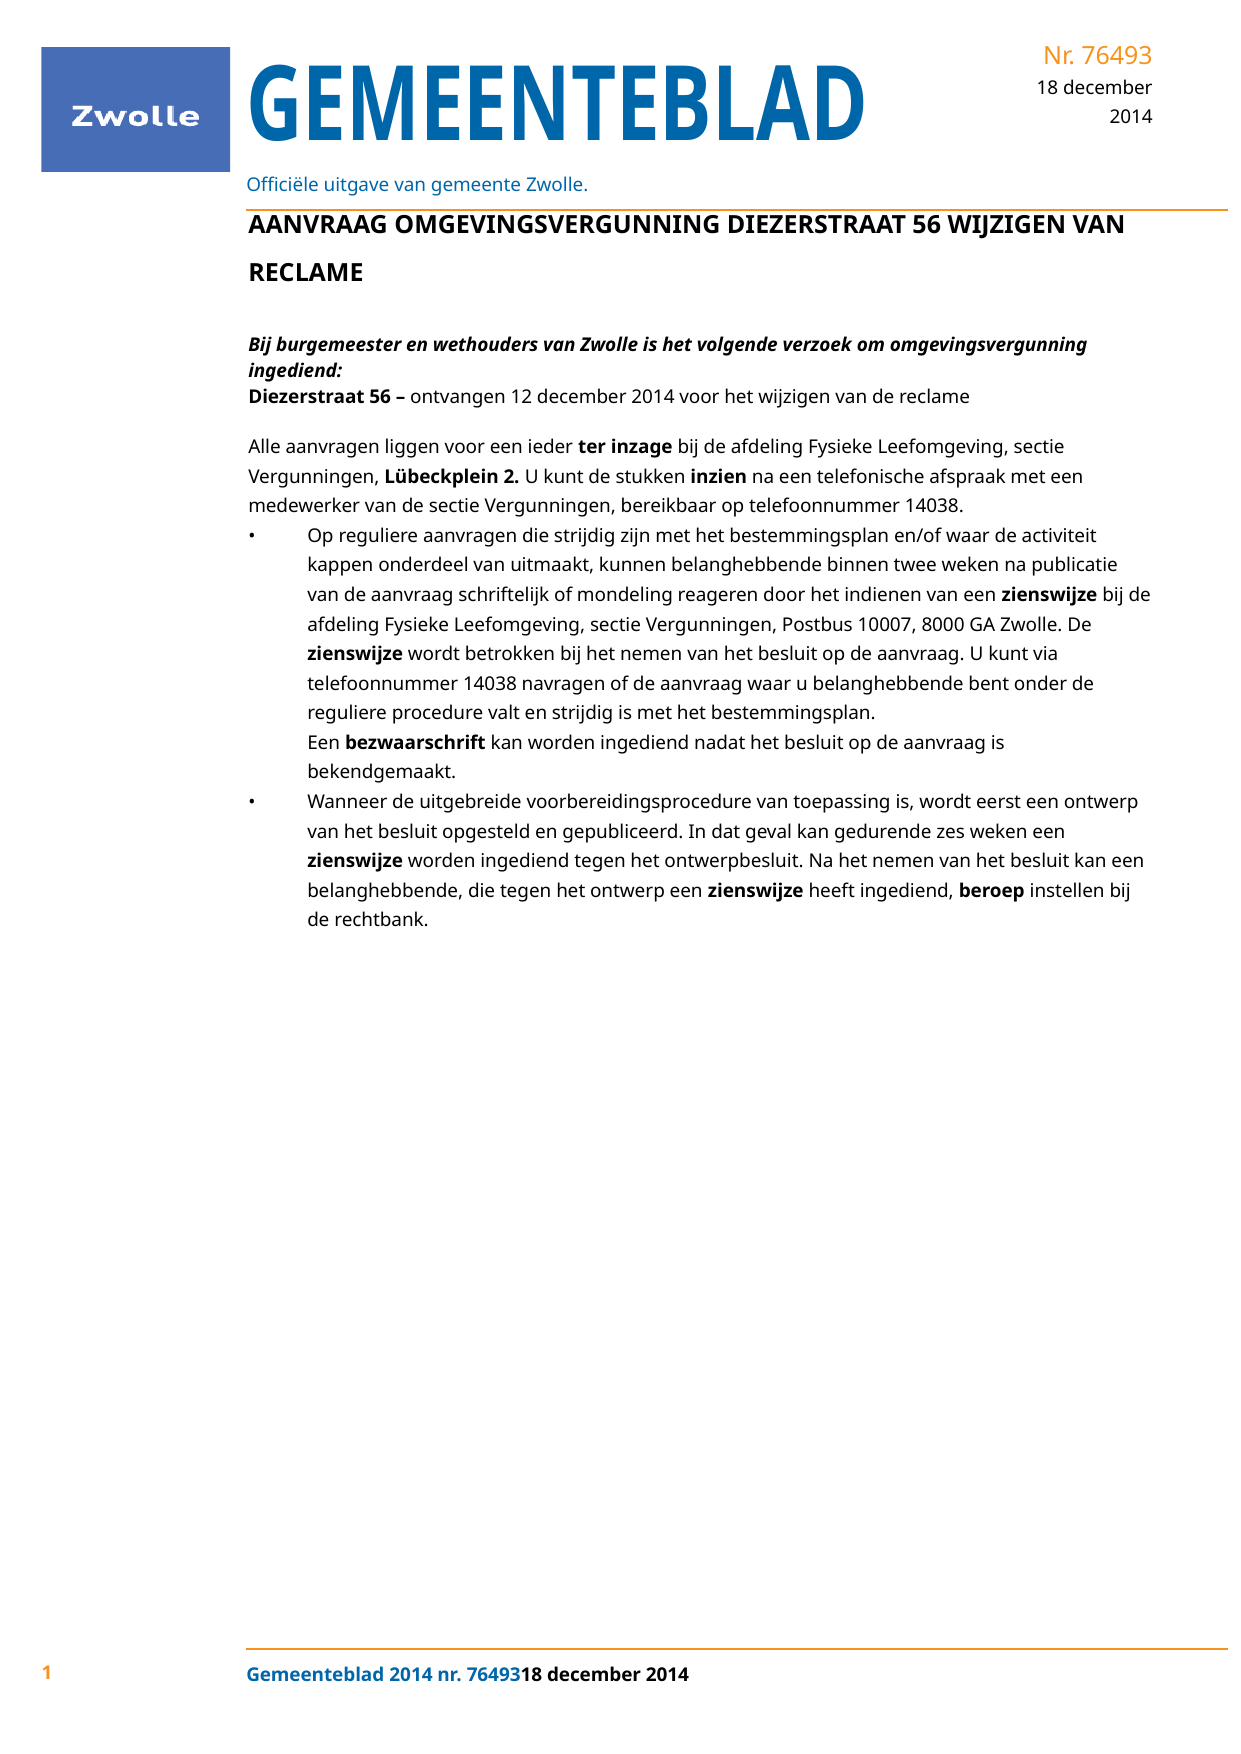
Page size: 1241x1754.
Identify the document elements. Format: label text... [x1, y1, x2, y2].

text Alle aanvragen liggen voor een ieder ter inzage bij de afdeling Fysieke Leefomgeving, sectie Vergunningen, Lübeckplein 2. U kunt de stukken inzien na een telefonische afspraak met een medewerker van de sectie Vergunningen, bereikbaar op telefoonnummer 14038. [248, 433, 1152, 518]
list Wanneer de uitgebreide voorbereidingsprocedure van toepassing is, wordt eerst een ontwerp van het besluit opgesteld en gepubliceerd. In dat geval kan gedurende zes weken een zienswijze worden ingediend tegen het ontwerpbesluit. Na het nemen van het besluit kan een belanghebbende, die tegen het ontwerp een zienswijze heeft ingediend, beroep instellen bij de rechtbank. [248, 788, 1152, 932]
text Diezerstraat 56 – ontvangen 12 december 2014 voor het wijzigen van de reclame [248, 383, 1152, 409]
list Op reguliere aanvragen die strijdig zijn met het bestemmingsplan en/of waar de activiteit kappen onderdeel van uitmaakt, kunnen belanghebbende binnen twee weken na publicatie van de aanvraag schriftelijk of mondeling reageren door het indienen van een zienswijze bij de afdeling Fysieke Leefomgeving, sectie Vergunningen, Postbus 10007, 8000 GA Zwolle. De zienswijze wordt betrokken bij het nemen van het besluit op de aanvraag. U kunt via telefoonnummer 14038 navragen of de aanvraag waar u belanghebbende bent onder de reguliere procedure valt en strijdig is met het bestemmingsplan. [248, 522, 1152, 725]
text AANVRAAG OMGEVINGSVERGUNNING DIEZERSTRAAT 56 WIJZIGEN VAN RECLAME [248, 211, 1152, 288]
text Bij burgemeester en wethouders van Zwolle is het volgende verzoek om omgevingsvergunning ingediend: [248, 331, 1152, 383]
list Een bezwaarschrift kan worden ingediend nadat het besluit op de aanvraag is bekendgemaakt. [248, 729, 1152, 784]
picture [41, 47, 231, 172]
